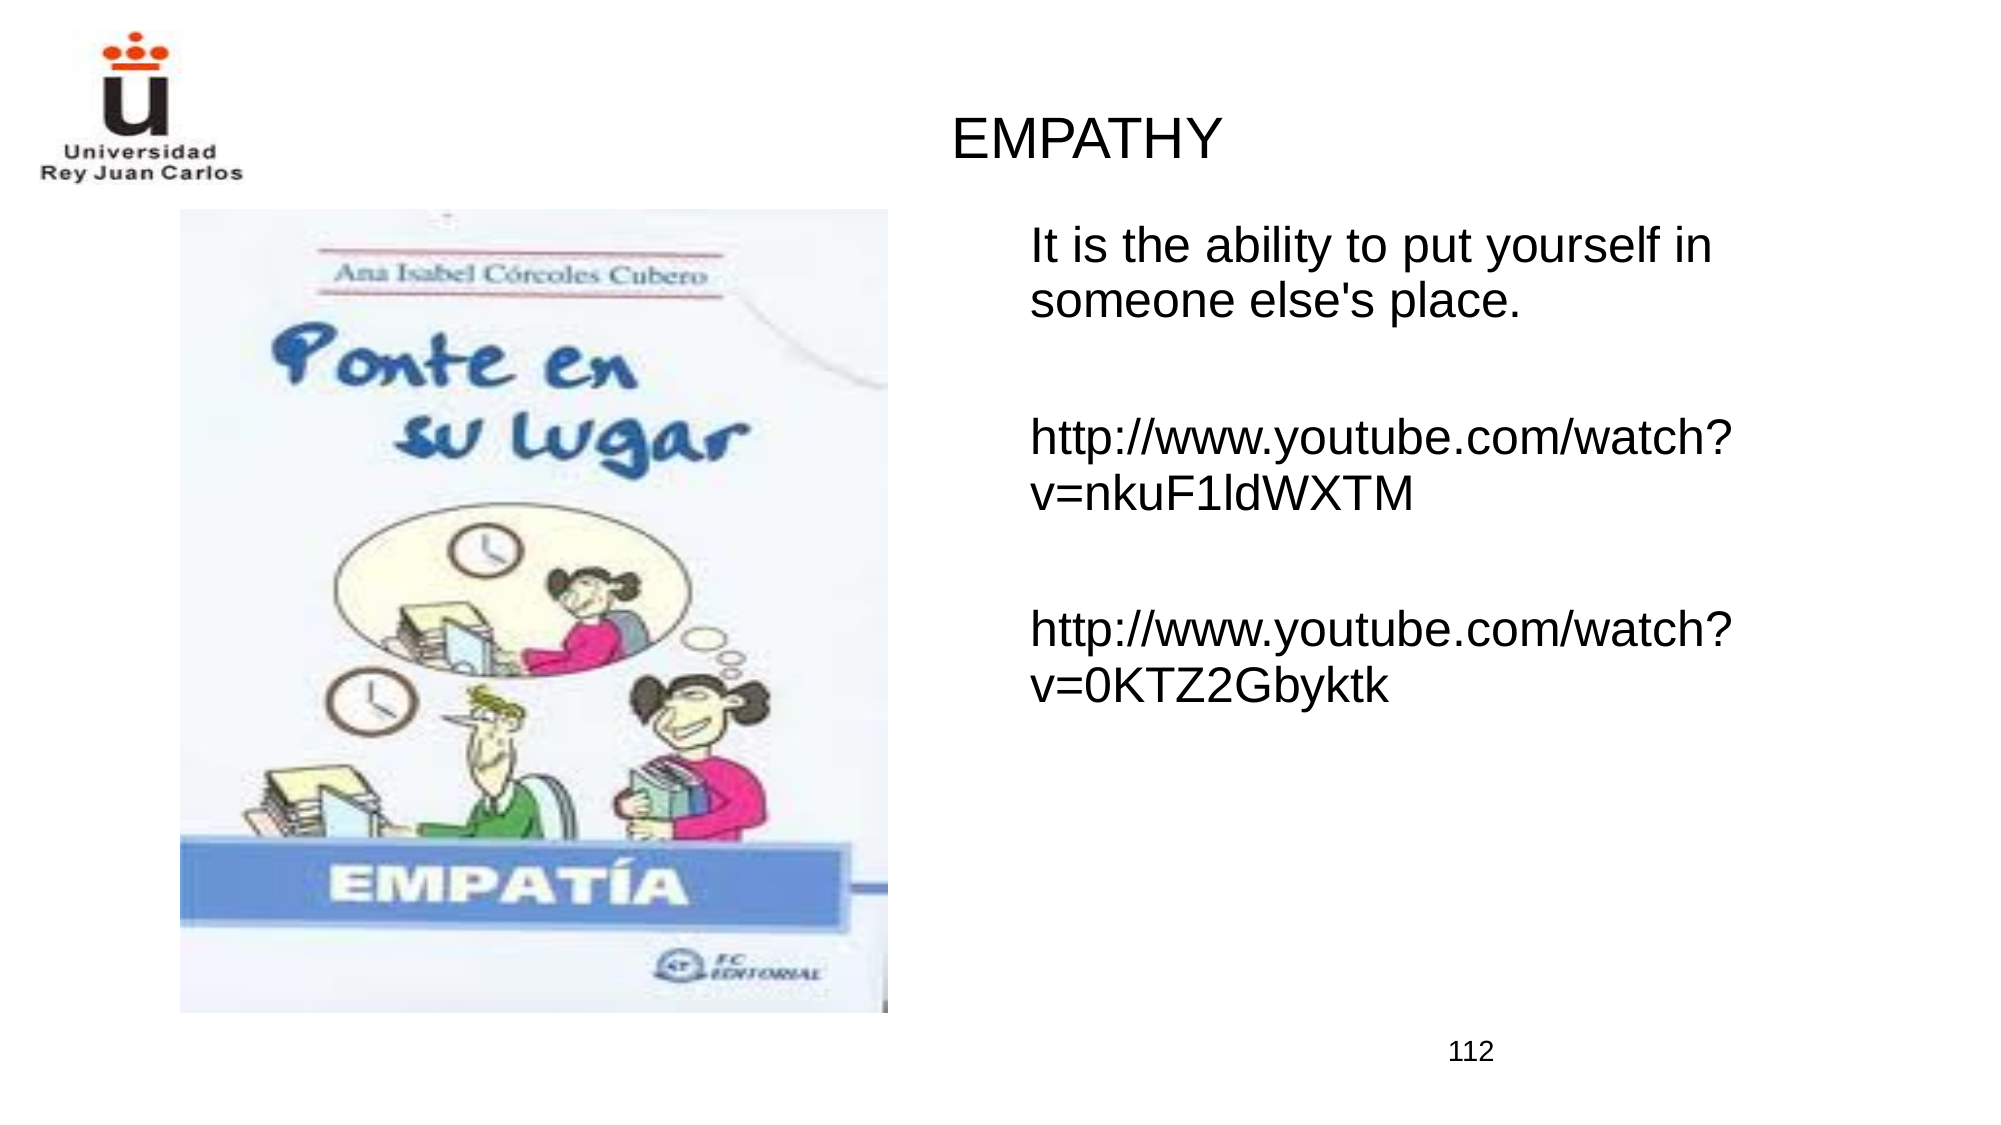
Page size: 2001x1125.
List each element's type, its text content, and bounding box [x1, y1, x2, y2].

picture [180, 209, 888, 1013]
picture [39, 31, 245, 185]
text_box EMPATHY [275, 45, 1900, 233]
text_box It is the ability to put yourself in someone else's place. http://www.youtube.com/watch?v=nkuF1ldWXTM http://www.youtube.com/watch?v=0KTZ2Gbyktk [1015, 209, 1898, 1013]
